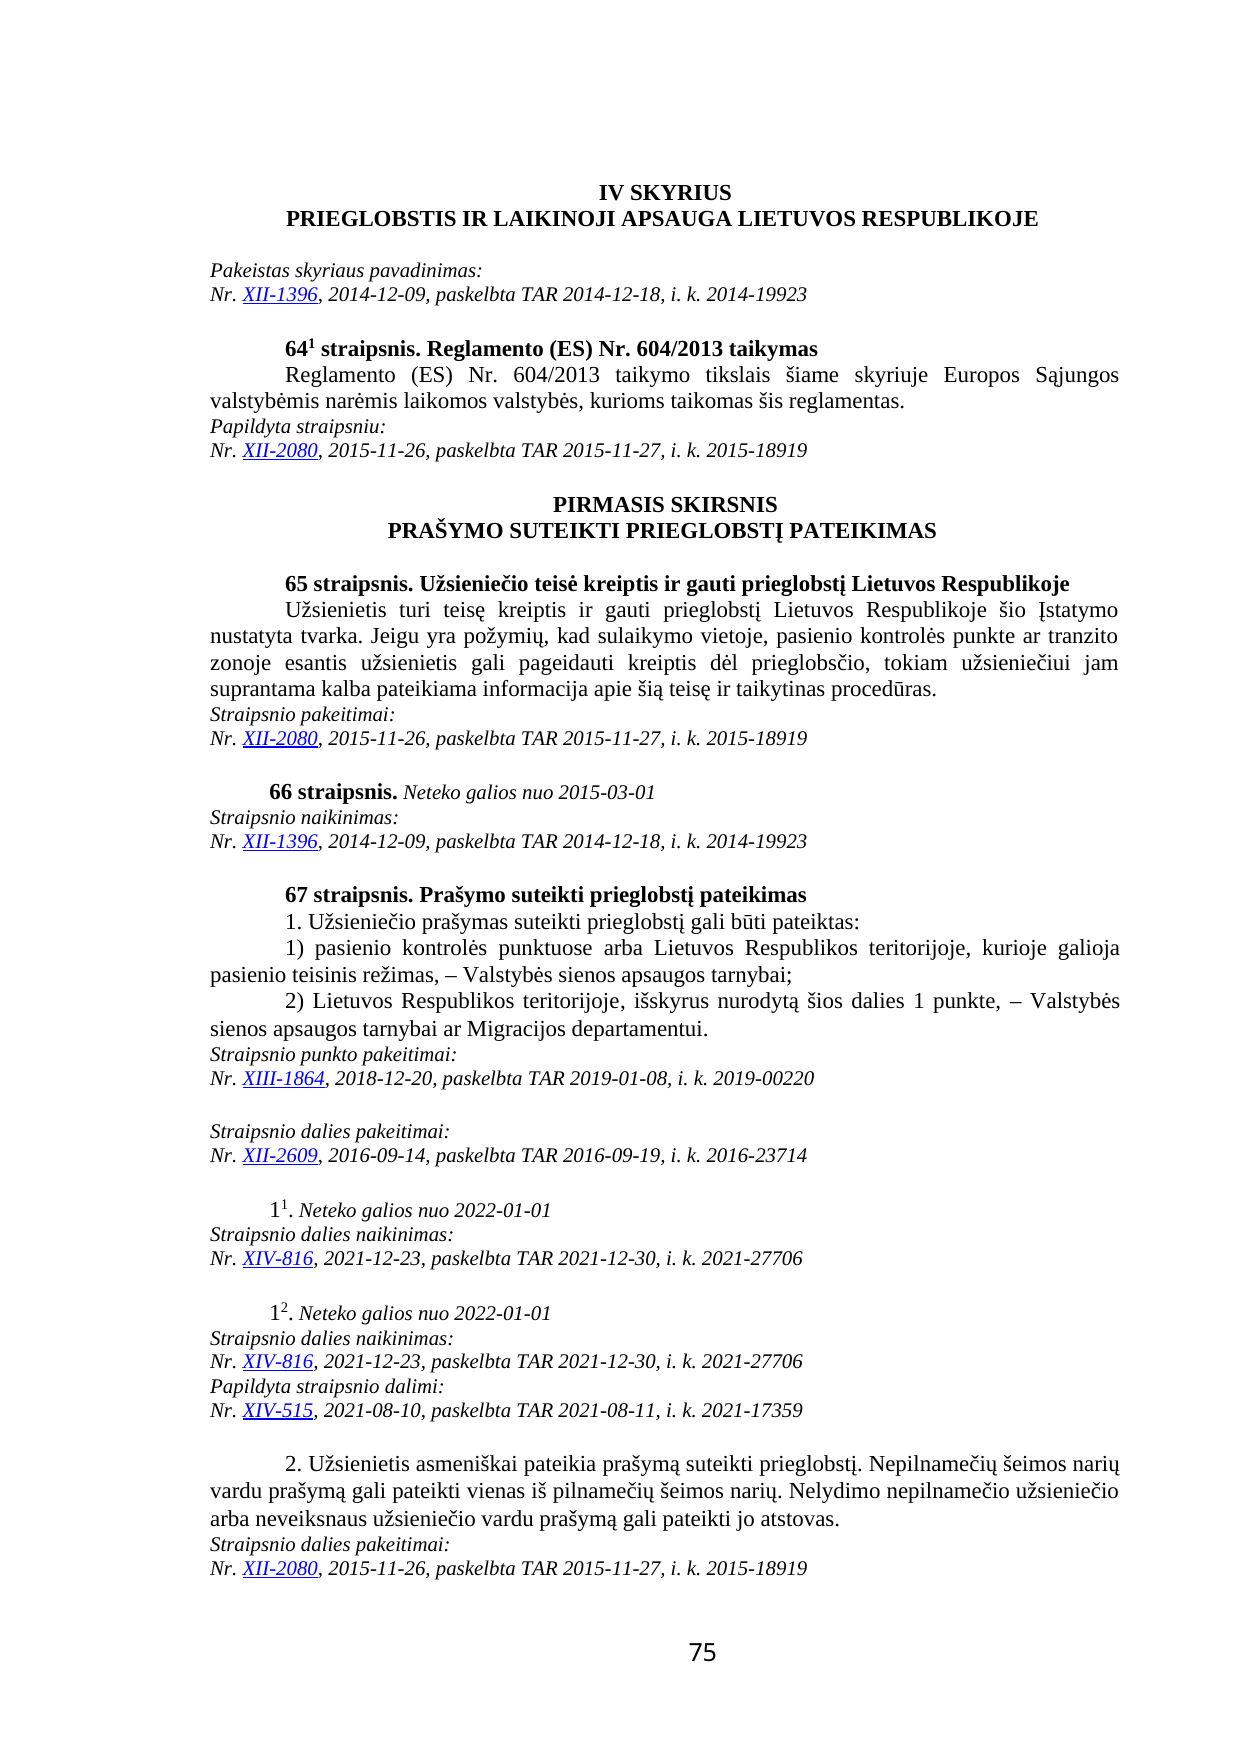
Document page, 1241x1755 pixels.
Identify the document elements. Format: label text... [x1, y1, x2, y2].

text Nr. XIII-1864, 2018-12-20, paskelbta TAR 2019-01-08, i. k. 2019-00220 [210, 1066, 1120, 1090]
text Užsienietis turi teisę kreiptis ir gauti prieglobstį Lietuvos Respublikoje šio Įstatymo nustatyta tvarka. Jeigu yra požymių, kad sulaikymo vietoje, pasienio kontrolės punkte ar tranzito zonoje esantis užsienietis gali pageidauti kreiptis dėl prieglobsčio, tokiam užsieniečiui jam suprantama kalba pateikiama informacija apie šią teisę ir taikytinas procedūras. [210, 596, 1120, 701]
text Papildyta straipsniu: [210, 414, 1120, 438]
text IV SKYRIUS [210, 179, 1120, 205]
text Nr. XII-2080, 2015-11-26, paskelbta TAR 2015-11-27, i. k. 2015-18919 [210, 726, 1120, 749]
text Nr. XIV-816, 2021-12-23, paskelbta TAR 2021-12-30, i. k. 2021-27706 [210, 1349, 1120, 1373]
text Nr. XII-1396, 2014-12-09, paskelbta TAR 2014-12-18, i. k. 2014-19923 [210, 282, 1120, 306]
text Nr. XIV-515, 2021-08-10, paskelbta TAR 2021-08-11, i. k. 2021-17359 [210, 1398, 1120, 1422]
text PIRMASIS SKIRSNIS [210, 491, 1120, 517]
text 66 straipsnis. Neteko galios nuo 2015-03-01 [210, 778, 1120, 805]
text Nr. XII-2080, 2015-11-26, paskelbta TAR 2015-11-27, i. k. 2015-18919 [210, 1556, 1120, 1580]
text 67 straipsnis. Prašymo suteikti prieglobstį pateikimas [210, 882, 1120, 908]
text Straipsnio dalies pakeitimai: [210, 1119, 1120, 1143]
text Reglamento (ES) Nr. 604/2013 taikymo tikslais šiame skyriuje Europos Sąjungos valstybėmis narėmis laikomos valstybės, kurioms taikomas šis reglamentas. [210, 361, 1120, 414]
text Nr. XII-2080, 2015-11-26, paskelbta TAR 2015-11-27, i. k. 2015-18919 [210, 438, 1120, 462]
text 12. Neteko galios nuo 2022-01-01 [210, 1299, 1120, 1325]
text 2. Užsienietis asmeniškai pateikia prašymą suteikti prieglobstį. Nepilnamečių šeimos narių vardu prašymą gali pateikti vienas iš pilnamečių šeimos narių. Nelydimo nepilnamečio užsieniečio arba neveiksnaus užsieniečio vardu prašymą gali pateikti jo atstovas. [210, 1450, 1120, 1532]
text Straipsnio dalies pakeitimai: [210, 1532, 1120, 1556]
text Pakeistas skyriaus pavadinimas: [210, 258, 1120, 282]
text 11. Neteko galios nuo 2022-01-01 [210, 1196, 1120, 1222]
text 1. Užsieniečio prašymas suteikti prieglobstį gali būti pateiktas: [210, 908, 1120, 934]
text Nr. XII-2609, 2016-09-14, paskelbta TAR 2016-09-19, i. k. 2016-23714 [210, 1143, 1120, 1167]
text Nr. XIV-816, 2021-12-23, paskelbta TAR 2021-12-30, i. k. 2021-27706 [210, 1246, 1120, 1270]
text PRIEGLOBSTIS IR LAIKINOJI APSAUGA LIETUVOS RESPUBLIKOJE [210, 205, 1120, 231]
text 641 straipsnis. Reglamento (ES) Nr. 604/2013 taikymas [210, 335, 1120, 361]
text Straipsnio naikinimas: [210, 805, 1120, 829]
text PRAŠYMO SUTEIKTI PRIEGLOBSTĮ PATEIKIMAS [210, 517, 1120, 543]
text Straipsnio dalies naikinimas: [210, 1325, 1120, 1349]
text Straipsnio punkto pakeitimai: [210, 1042, 1120, 1066]
text 65 straipsnis. Užsieniečio teisė kreiptis ir gauti prieglobstį Lietuvos Respublikoje [210, 570, 1120, 596]
text Straipsnio dalies naikinimas: [210, 1222, 1120, 1246]
text 2) Lietuvos Respublikos teritorijoje, išskyrus nurodytą šios dalies 1 punkte, – Valstybės sienos apsaugos tarnybai ar Migracijos departamentui. [210, 987, 1120, 1042]
text 1) pasienio kontrolės punktuose arba Lietuvos Respublikos teritorijoje, kurioje galioja pasienio teisinis režimas, – Valstybės sienos apsaugos tarnybai; [210, 934, 1120, 987]
text Straipsnio pakeitimai: [210, 701, 1120, 726]
text Papildyta straipsnio dalimi: [210, 1373, 1120, 1398]
text Nr. XII-1396, 2014-12-09, paskelbta TAR 2014-12-18, i. k. 2014-19923 [210, 829, 1120, 853]
